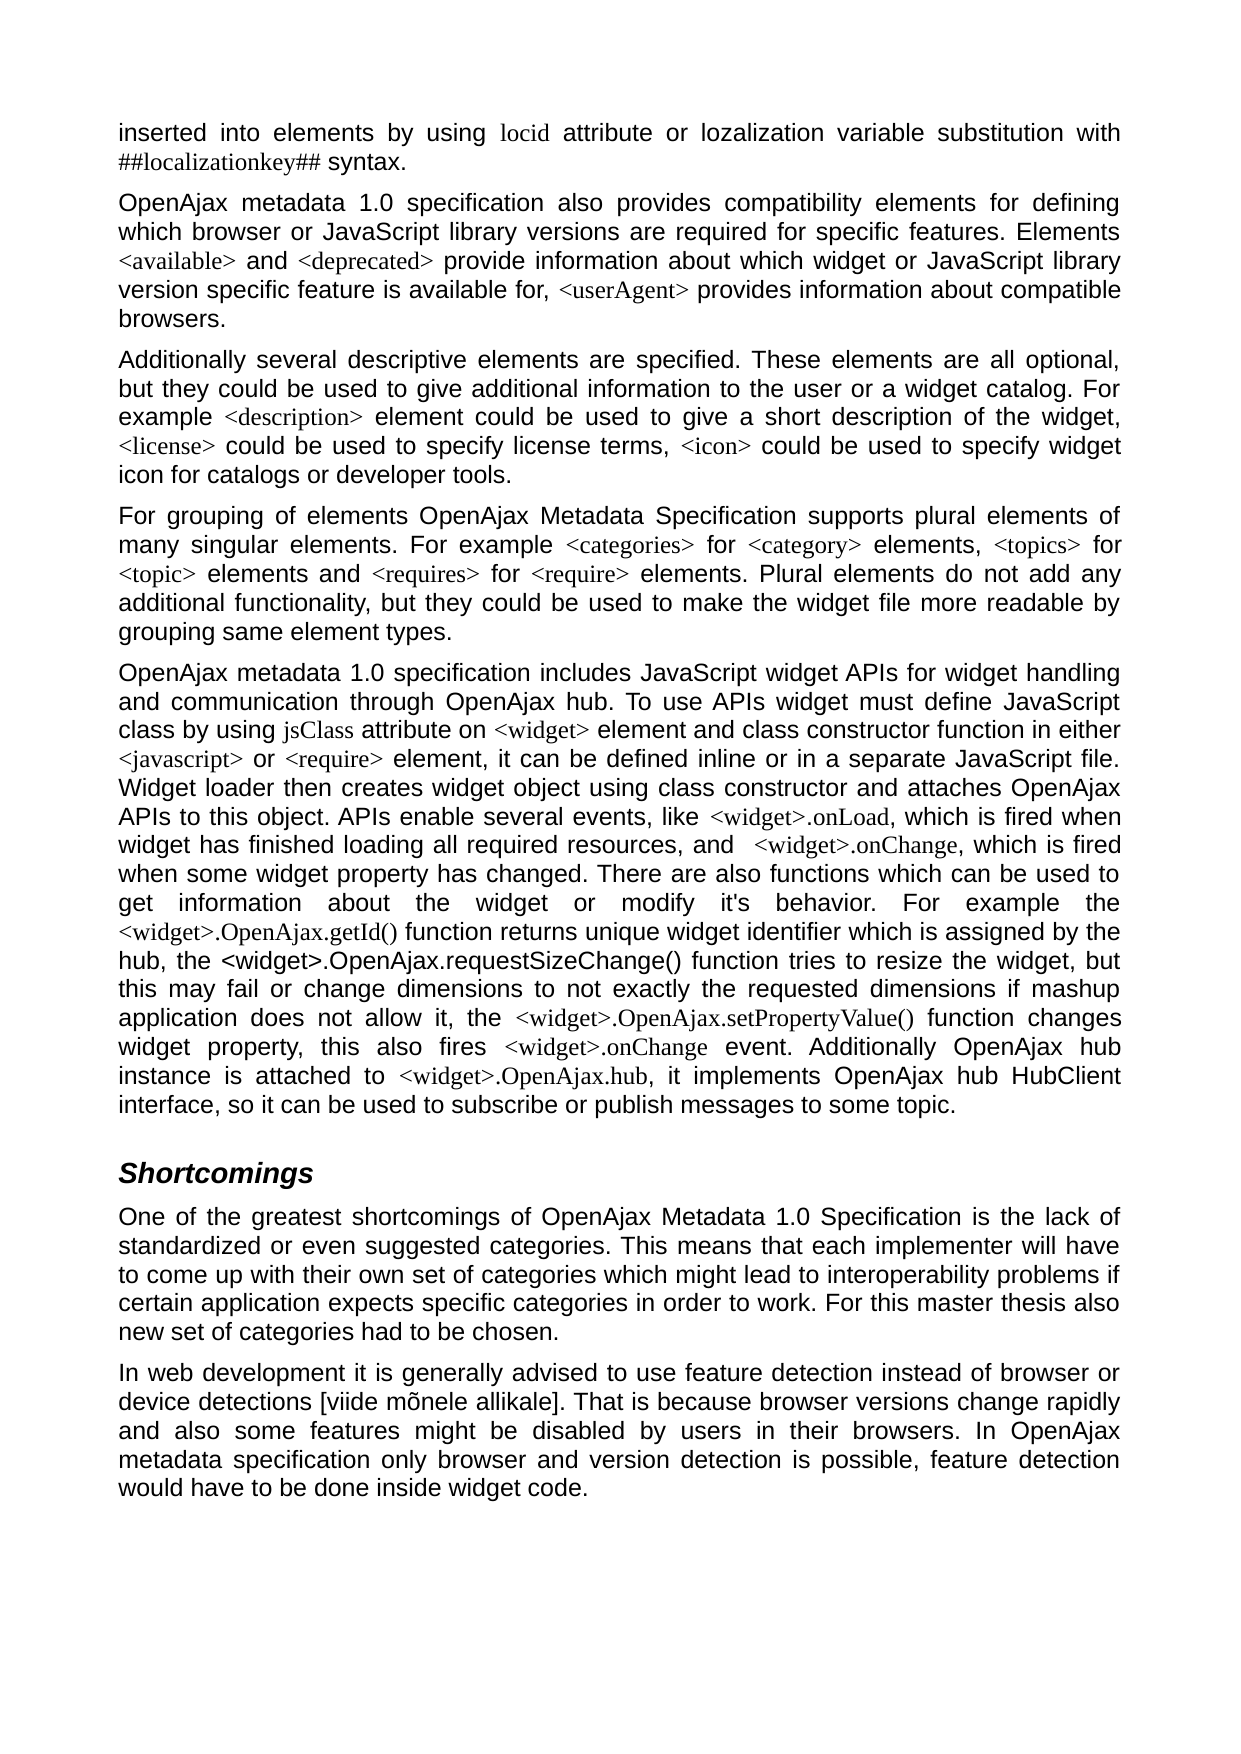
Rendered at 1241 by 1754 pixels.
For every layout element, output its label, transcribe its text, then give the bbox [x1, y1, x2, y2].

text Additionally several descriptive elements are specified. These elements are all optional, but they could be used to give additional information to the user or a widget catalog. For example <description> element could be used to give a short description of the widget, <license> could be used to specify license terms, <icon> could be used to specify widget icon for catalogs or developer tools. [118, 345, 1122, 489]
text For grouping of elements OpenAjax Metadata Specification supports plural elements of many singular elements. For example <categories> for <category> elements, <topics> for <topic> elements and <requires> for <require> elements. Plural elements do not add any additional functionality, but they could be used to make the widget file more readable by grouping same element types. [118, 501, 1122, 645]
text OpenAjax metadata 1.0 specification also provides compatibility elements for defining which browser or JavaScript library versions are required for specific features. Elements <available> and <deprecated> provide information about which widget or JavaScript library version specific feature is available for, <userAgent> provides information about compatible browsers. [118, 188, 1122, 332]
text One of the greatest shortcomings of OpenAjax Metadata 1.0 Specification is the lack of standardized or even suggested categories. This means that each implementer will have to come up with their own set of categories which might lead to interoperability problems if certain application expects specific categories in order to work. For this master thesis also new set of categories had to be chosen. [118, 1202, 1122, 1346]
subtitle Shortcomings [118, 1156, 1122, 1189]
text OpenAjax metadata 1.0 specification includes JavaScript widget APIs for widget handling and communication through OpenAjax hub. To use APIs widget must define JavaScript class by using jsClass attribute on <widget> element and class constructor function in either <javascript> or <require> element, it can be defined inline or in a separate JavaScript file. Widget loader then creates widget object using class constructor and attaches OpenAjax APIs to this object. APIs enable several events, like <widget>.onLoad, which is fired when widget has finished loading all required resources, and <widget>.onChange, which is fired when some widget property has changed. There are also functions which can be used to get information about the widget or modify it's behavior. For example the <widget>.OpenAjax.getId() function returns unique widget identifier which is assigned by the hub, the <widget>.OpenAjax.requestSizeChange() function tries to resize the widget, but this may fail or change dimensions to not exactly the requested dimensions if mashup application does not allow it, the <widget>.OpenAjax.setPropertyValue() function changes widget property, this also fires <widget>.onChange event. Additionally OpenAjax hub instance is attached to <widget>.OpenAjax.hub, it implements OpenAjax hub HubClient interface, so it can be used to subscribe or publish messages to some topic. [118, 658, 1122, 1118]
text In web development it is generally advised to use feature detection instead of browser or device detections [viide mõnele allikale]. That is because browser versions change rapidly and also some features might be disabled by users in their browsers. In OpenAjax metadata specification only browser and version detection is possible, feature detection would have to be done inside widget code. [118, 1358, 1122, 1502]
text inserted into elements by using locid attribute or lozalization variable substitution with ##localizationkey## syntax. [118, 118, 1122, 176]
